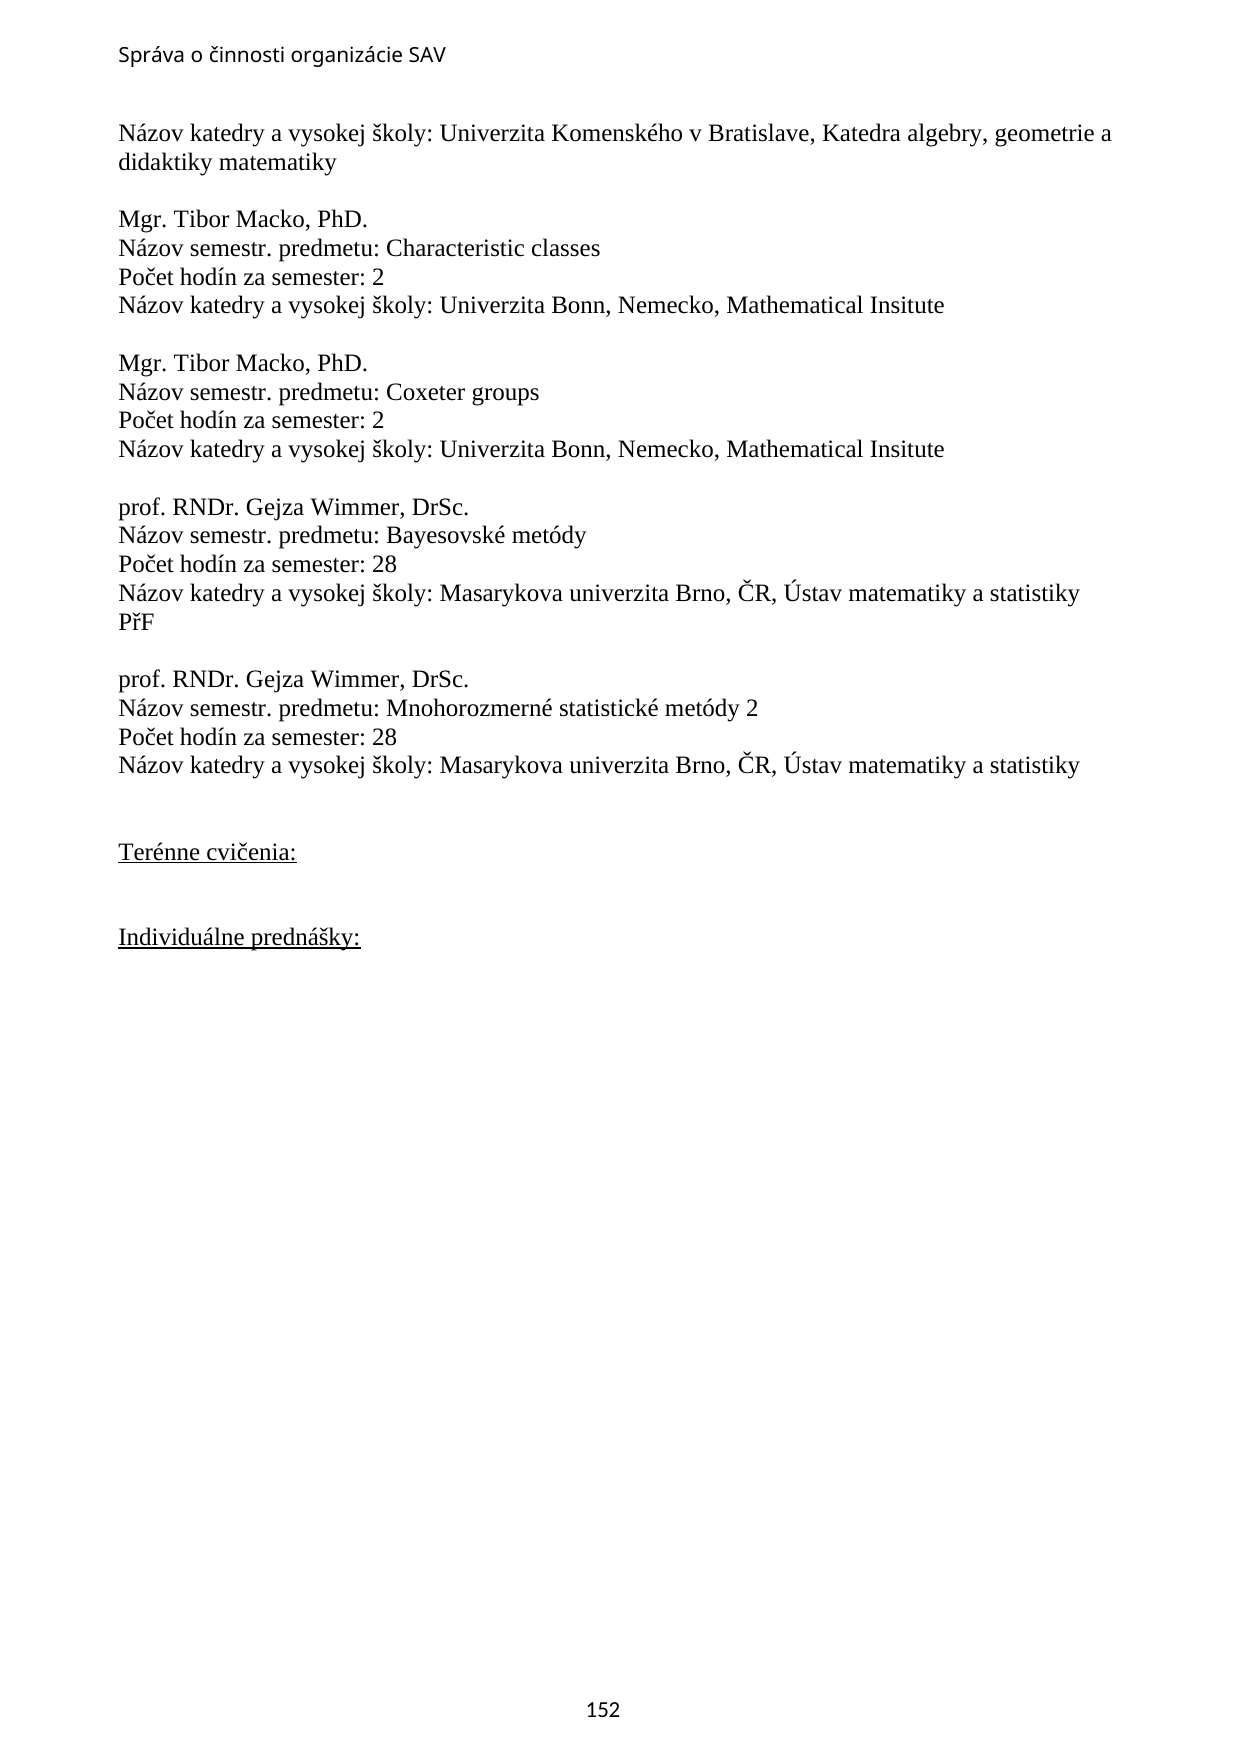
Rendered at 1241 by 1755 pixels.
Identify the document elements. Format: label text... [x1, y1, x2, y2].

text Názov katedry a vysokej školy: Masarykova univerzita Brno, ČR, Ústav matematiky a statistiky PřF [118, 578, 1122, 664]
text Mgr. Tibor Macko, PhD. [118, 348, 1122, 377]
text Názov katedry a vysokej školy: Univerzita Komenského v Bratislave, Katedra algebry, geometrie a didaktiky matematiky [118, 118, 1122, 204]
text Názov katedry a vysokej školy: Univerzita Bonn, Nemecko, Mathematical Insitute [118, 291, 1122, 348]
text Terénne cvičenia: [118, 837, 1122, 922]
text Názov katedry a vysokej školy: Univerzita Bonn, Nemecko, Mathematical Insitute [118, 434, 1122, 492]
text prof. RNDr. Gejza Wimmer, DrSc. [118, 664, 1122, 693]
text Názov semestr. predmetu: Characteristic classes [118, 233, 1122, 262]
text Názov semestr. predmetu: Mnohorozmerné statistické metódy 2 [118, 693, 1122, 722]
text Mgr. Tibor Macko, PhD. [118, 204, 1122, 233]
text Názov katedry a vysokej školy: Masarykova univerzita Brno, ČR, Ústav matematiky a statistiky [118, 751, 1122, 837]
text Počet hodín za semester: 2 [118, 406, 1122, 434]
text Počet hodín za semester: 28 [118, 722, 1122, 751]
text Názov semestr. predmetu: Bayesovské metódy [118, 521, 1122, 549]
text Názov semestr. predmetu: Coxeter groups [118, 377, 1122, 406]
text prof. RNDr. Gejza Wimmer, DrSc. [118, 492, 1122, 521]
text Individuálne prednášky: [118, 922, 1122, 1009]
text Počet hodín za semester: 28 [118, 549, 1122, 578]
text Počet hodín za semester: 2 [118, 262, 1122, 291]
